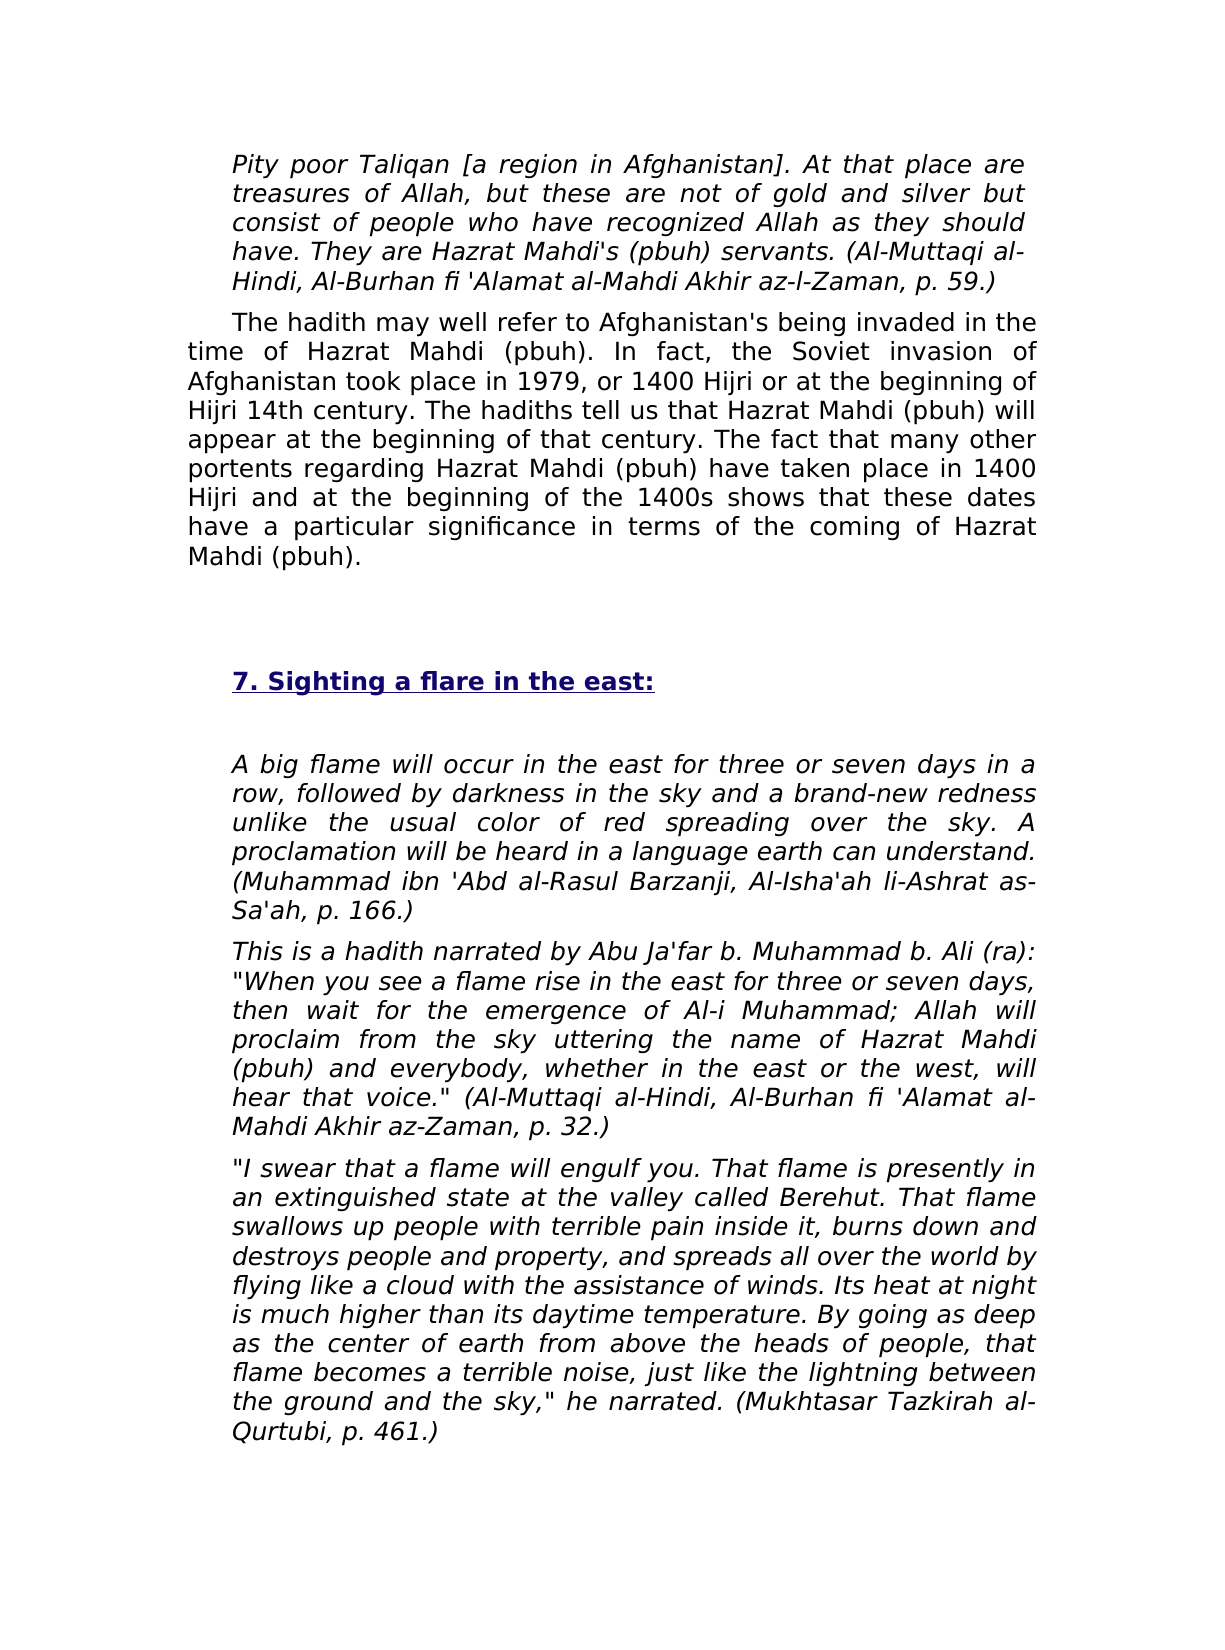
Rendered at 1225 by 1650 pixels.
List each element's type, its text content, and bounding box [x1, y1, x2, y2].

text Pity poor Taliqan [a region in Afghanistan]. At that place are treasures of Allah, but these are not of gold and silver but consist of people who have recognized Allah as they should have. They are Hazrat Mahdi's (pbuh) servants. (Al-Muttaqi al-Hindi, Al-Burhan fi 'Alamat al-Mahdi Akhir az-l-Zaman, p. 59.) [232, 150, 1026, 296]
text A big flame will occur in the east for three or seven days in a row, followed by darkness in the sky and a brand-new redness unlike the usual color of red spreading over the sky. A proclamation will be heard in a language earth can understand. (Muhammad ibn 'Abd al-Rasul Barzanji, Al-Isha'ah li-Ashrat as-Sa'ah, p. 166.) [232, 750, 1037, 925]
text The hadith may well refer to Afghanistan's being invaded in the time of Hazrat Mahdi (pbuh). In fact, the Soviet invasion of Afghanistan took place in 1979, or 1400 Hijri or at the beginning of Hijri 14th century. The hadiths tell us that Hazrat Mahdi (pbuh) will appear at the beginning of that century. The fact that many other portents regarding Hazrat Mahdi (pbuh) have taken place in 1400 Hijri and at the beginning of the 1400s shows that these dates have a particular significance in terms of the coming of Hazrat Mahdi (pbuh). [187, 308, 1037, 571]
text This is a hadith narrated by Abu Ja'far b. Muhammad b. Ali (ra): "When you see a flame rise in the east for three or seven days, then wait for the emergence of Al-i Muhammad; Allah will proclaim from the sky uttering the name of Hazrat Mahdi (pbuh) and everybody, whether in the east or the west, will hear that voice." (Al-Muttaqi al-Hindi, Al-Burhan fi 'Alamat al-Mahdi Akhir az-Zaman, p. 32.) [232, 937, 1037, 1142]
text "I swear that a flame will engulf you. That flame is presently in an extinguished state at the valley called Berehut. That flame swallows up people with terrible pain inside it, burns down and destroys people and property, and spreads all over the world by flying like a cloud with the assistance of winds. Its heat at night is much higher than its daytime temperature. By going as deep as the center of earth from above the heads of people, that flame becomes a terrible noise, just like the lightning between the ground and the sky," he narrated. (Mukhtasar Tazkirah al-Qurtubi, p. 461.) [232, 1154, 1037, 1446]
text 7. Sighting a flare in the east: [187, 667, 1037, 696]
